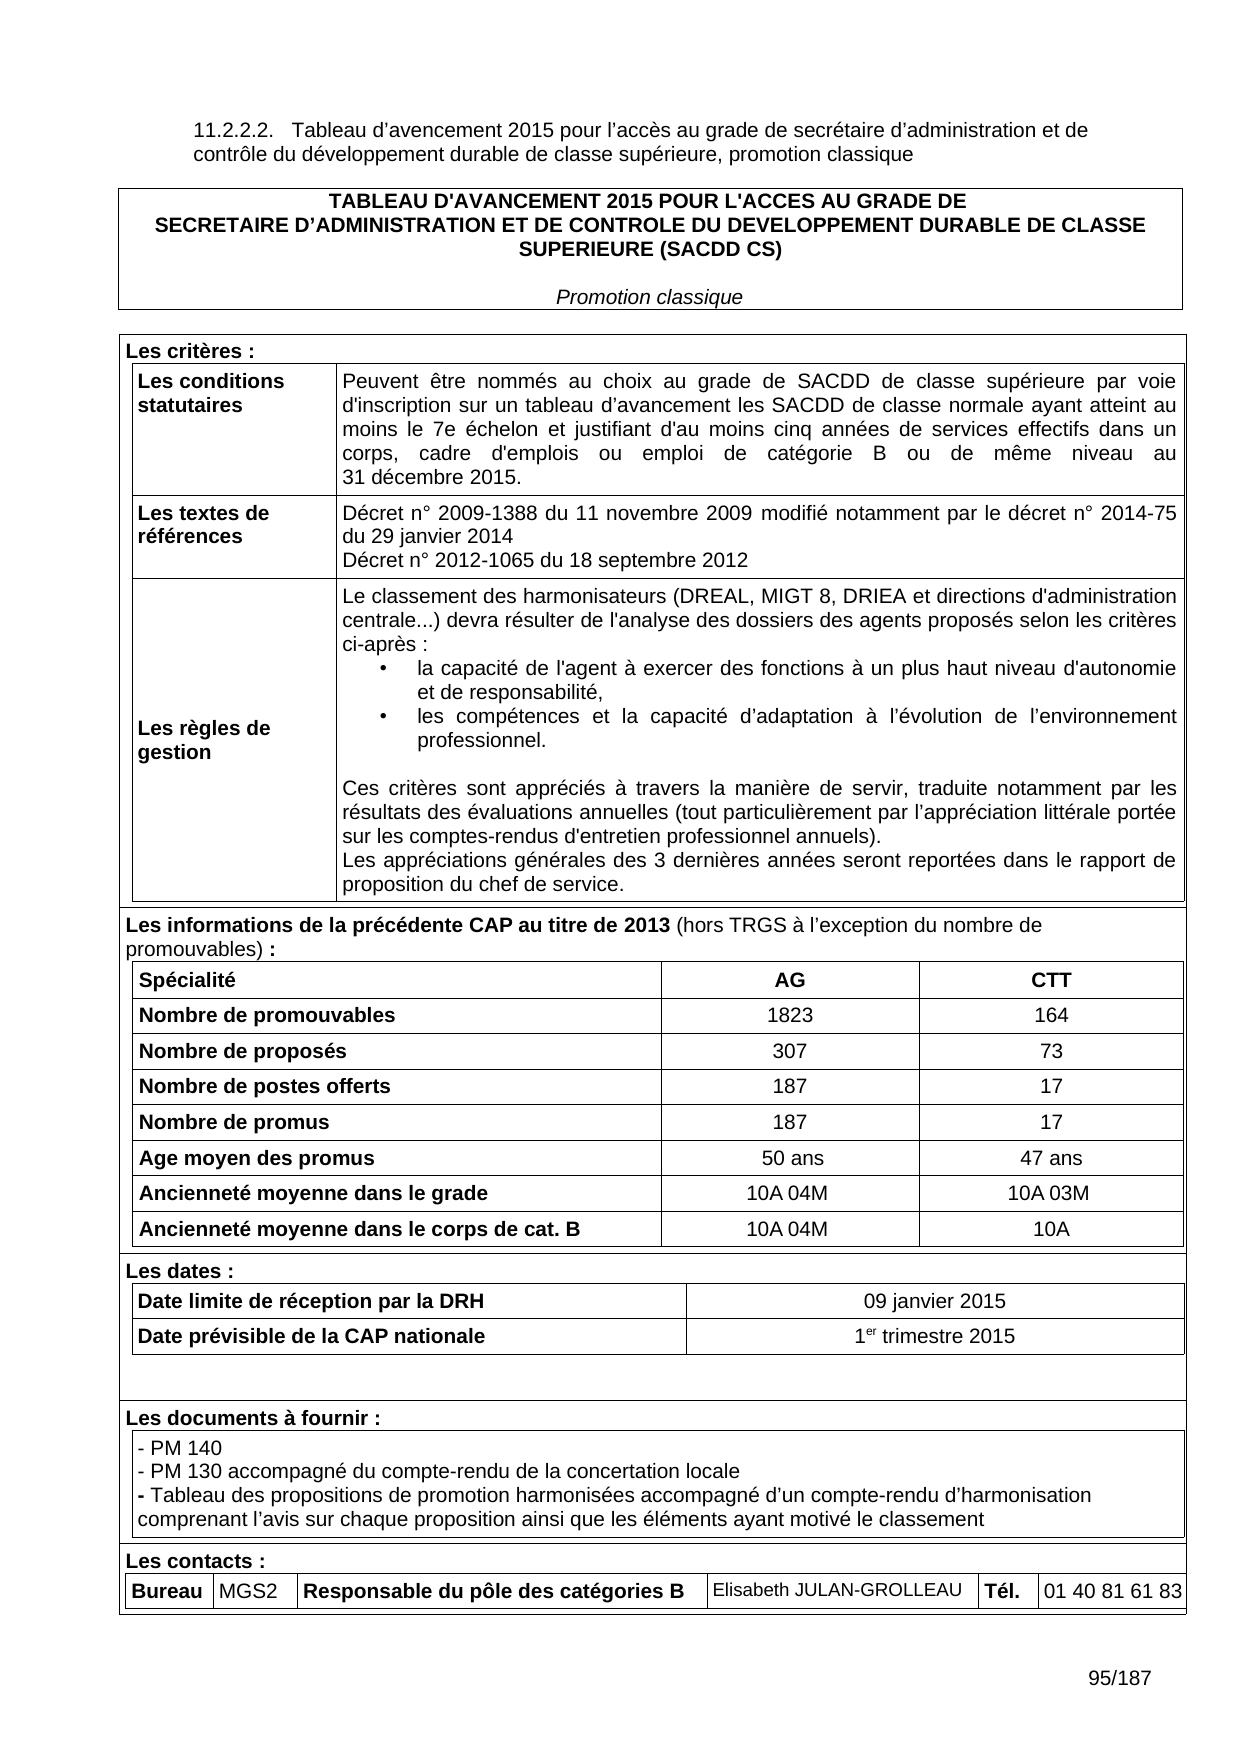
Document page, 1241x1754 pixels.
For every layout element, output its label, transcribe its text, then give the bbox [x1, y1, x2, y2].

table_cell Nombre de promus [133, 1105, 661, 1139]
table_cell 10A 04M [662, 1212, 919, 1246]
table_cell 17 [920, 1105, 1183, 1139]
table_cell Les contacts : [120, 1544, 1186, 1614]
table_header - PM 140 - PM 130 accompagné du compte-rendu de la concertation locale - Tableau des propositions de promotion harmonisées accompagné d’un compte-rendu d’harmonisation comprenant l’avis sur chaque proposition ainsi que les éléments ayant motivé le classement [133, 1431, 1184, 1537]
table_cell Nombre de promouvables [133, 999, 661, 1033]
table_header Responsable du pôle des catégories B [298, 1574, 707, 1608]
table_header Les conditions statutaires [133, 364, 336, 494]
table_cell 10A [920, 1212, 1183, 1246]
table_cell 10A 04M [662, 1176, 919, 1211]
table_cell 50 ans [662, 1141, 919, 1175]
table_cell Nombre de postes offerts [133, 1070, 661, 1104]
table_cell Les documents à fournir : [120, 1401, 1186, 1543]
table_cell Le classement des harmonisateurs (DREAL, MIGT 8, DRIEA et directions d'administration centrale...) devra résulter de l'analyse des dossiers des agents proposés selon les critères ci-après : la capacité de l'agent à exercer des fonctions à un plus haut niveau d'autonomie et de responsabilité, les compétences et la capacité d’adaptation à l’évolution de l’environnement professionnel. Ces critères sont appréciés à travers la manière de servir, traduite notamment par les résultats des évaluations annuelles (tout particulièrement par l’appréciation littérale portée sur les comptes-rendus d'entretien professionnel annuels). Les appréciations générales des 3 dernières années seront reportées dans le rapport de proposition du chef de service. [337, 579, 1184, 901]
table_cell Ancienneté moyenne dans le corps de cat. B [133, 1212, 661, 1246]
table_cell 10A 03M [920, 1176, 1183, 1211]
table_cell Nombre de proposés [133, 1034, 661, 1068]
table_header MGS2 [214, 1574, 297, 1608]
table_header 01 40 81 61 83 [1039, 1574, 1186, 1608]
table_cell Date prévisible de la CAP nationale [133, 1319, 686, 1354]
table_header Date limite de réception par la DRH [133, 1284, 686, 1318]
table_cell Les dates : [120, 1254, 1186, 1400]
table_cell 17 [920, 1070, 1183, 1104]
table_cell Ancienneté moyenne dans le grade [133, 1176, 661, 1211]
table_cell 1823 [662, 999, 919, 1033]
table_header Elisabeth JULAN-GROLLEAU [708, 1574, 978, 1608]
table_cell 47 ans [920, 1141, 1183, 1175]
table_cell Les règles de gestion [133, 579, 336, 901]
table_header Spécialité [133, 962, 661, 997]
table_cell Les informations de la précédente CAP au titre de 2013 (hors TRGS à l’exception du nombre de promouvables) : [120, 908, 1186, 1253]
table_header AG [662, 962, 919, 997]
table_cell 187 [662, 1070, 919, 1104]
table_header Bureau [126, 1574, 213, 1608]
table_cell Décret n° 2009-1388 du 11 novembre 2009 modifié notamment par le décret n° 2014-75 du 29 janvier 2014 Décret n° 2012-1065 du 18 septembre 2012 [337, 496, 1184, 578]
table_cell 187 [662, 1105, 919, 1139]
table_cell 307 [662, 1034, 919, 1068]
table_header TABLEAU D'AVANCEMENT 2015 POUR L'ACCES AU GRADE DE SECRETAIRE D’ADMINISTRATION ET DE CONTROLE DU DEVELOPPEMENT DURABLE DE CLASSE SUPERIEURE (SACDD CS) Promotion classique [119, 189, 1182, 308]
table_header Les critères : [120, 335, 1186, 907]
table_header Peuvent être nommés au choix au grade de SACDD de classe supérieure par voie d'inscription sur un tableau d’avancement les SACDD de classe normale ayant atteint au moins le 7e échelon et justifiant d'au moins cinq années de services effectifs dans un corps, cadre d'emplois ou emploi de catégorie B ou de même niveau au 31 décembre 2015. [337, 364, 1184, 494]
table_cell Age moyen des promus [133, 1141, 661, 1175]
table_header 09 janvier 2015 [687, 1284, 1184, 1318]
table_header CTT [920, 962, 1183, 997]
table_cell 164 [920, 999, 1183, 1033]
table_cell Les textes de références [133, 496, 336, 578]
table_header Tél. [979, 1574, 1038, 1608]
table_cell 1er trimestre 2015 [687, 1319, 1184, 1354]
subtitle Tableau d’avencement 2015 pour l’accès au grade de secrétaire d’administration et de contrôle du développement durable de classe supérieure, promotion classique [118, 118, 1152, 166]
table_cell 73 [920, 1034, 1183, 1068]
